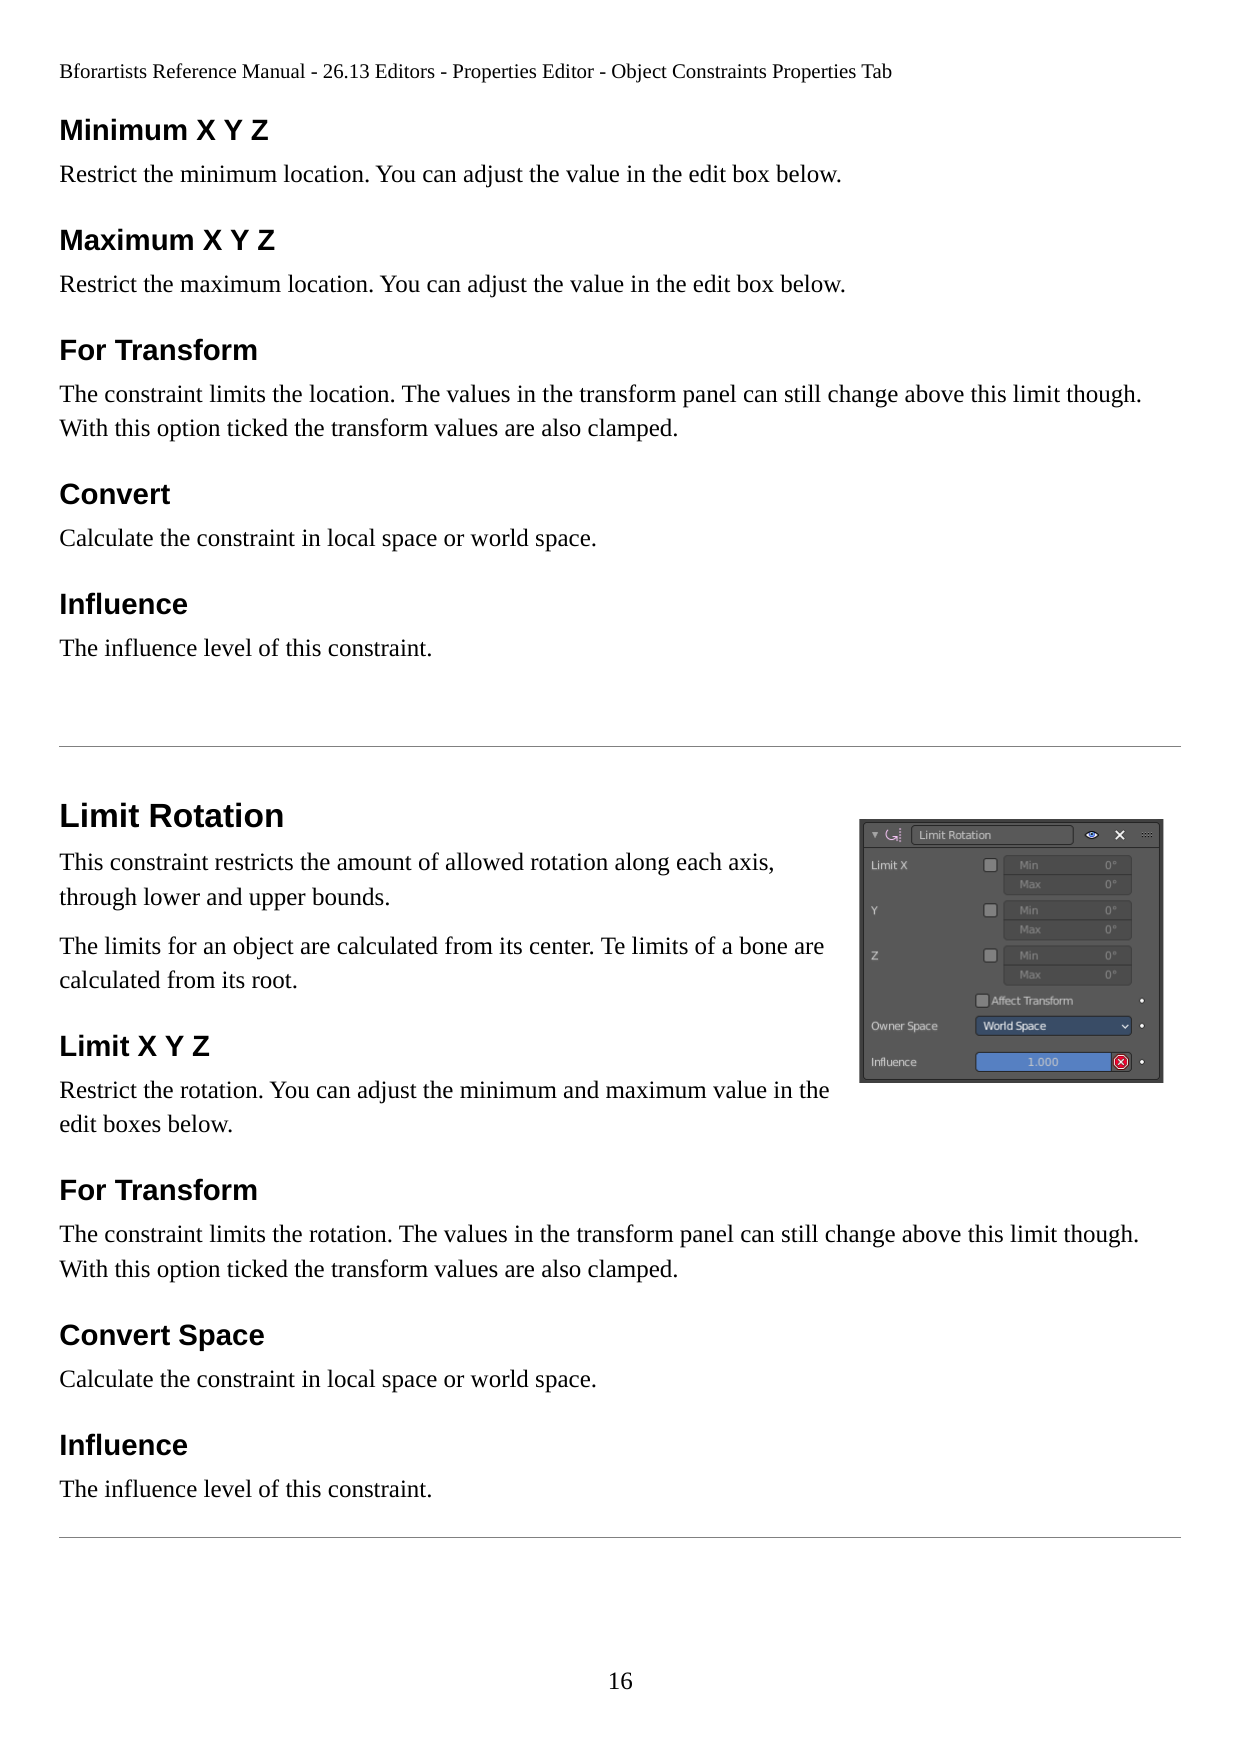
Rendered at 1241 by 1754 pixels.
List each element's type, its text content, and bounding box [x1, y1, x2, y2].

text The constraint limits the location. The values in the transform panel can still change above this limit though. With this option ticked the transform values are also clamped. [59, 379, 1181, 442]
subtitle Convert [59, 477, 1181, 511]
subtitle Influence [59, 587, 1181, 620]
subtitle [1164, 1029, 1181, 1063]
subtitle For Transform [59, 1173, 1181, 1207]
text The influence level of this constraint. [59, 1474, 1181, 1502]
subtitle Minimum X Y Z [59, 113, 1181, 146]
text This constraint restricts the amount of allowed rotation along each axis, through lower and upper bounds. [59, 847, 859, 910]
subtitle Limit X Y Z [59, 1029, 859, 1063]
subtitle Maximum X Y Z [59, 222, 1181, 256]
subtitle For Transform [59, 332, 1181, 366]
text Restrict the maximum location. You can adjust the value in the edit box below. [59, 269, 1181, 297]
text The influence level of this constraint. [59, 633, 1181, 662]
text Restrict the minimum location. You can adjust the value in the edit box below. [59, 159, 1181, 188]
text The constraint limits the rotation. The values in the transform panel can still change above this limit though. With this option ticked the transform values are also clamped. [59, 1219, 1181, 1283]
subtitle Influence [59, 1427, 1181, 1461]
picture [859, 819, 1164, 1083]
subtitle Convert Space [59, 1318, 1181, 1351]
text Calculate the constraint in local space or world space. [59, 523, 1181, 552]
subtitle Limit Rotation [59, 796, 1181, 835]
text Calculate the constraint in local space or world space. [59, 1364, 1181, 1393]
text Restrict the rotation. You can adjust the minimum and maximum value in the edit boxes below. [59, 1075, 1181, 1138]
text The limits for an object are calculated from its center. Te limits of a bone are calculated from its root. [59, 931, 859, 994]
